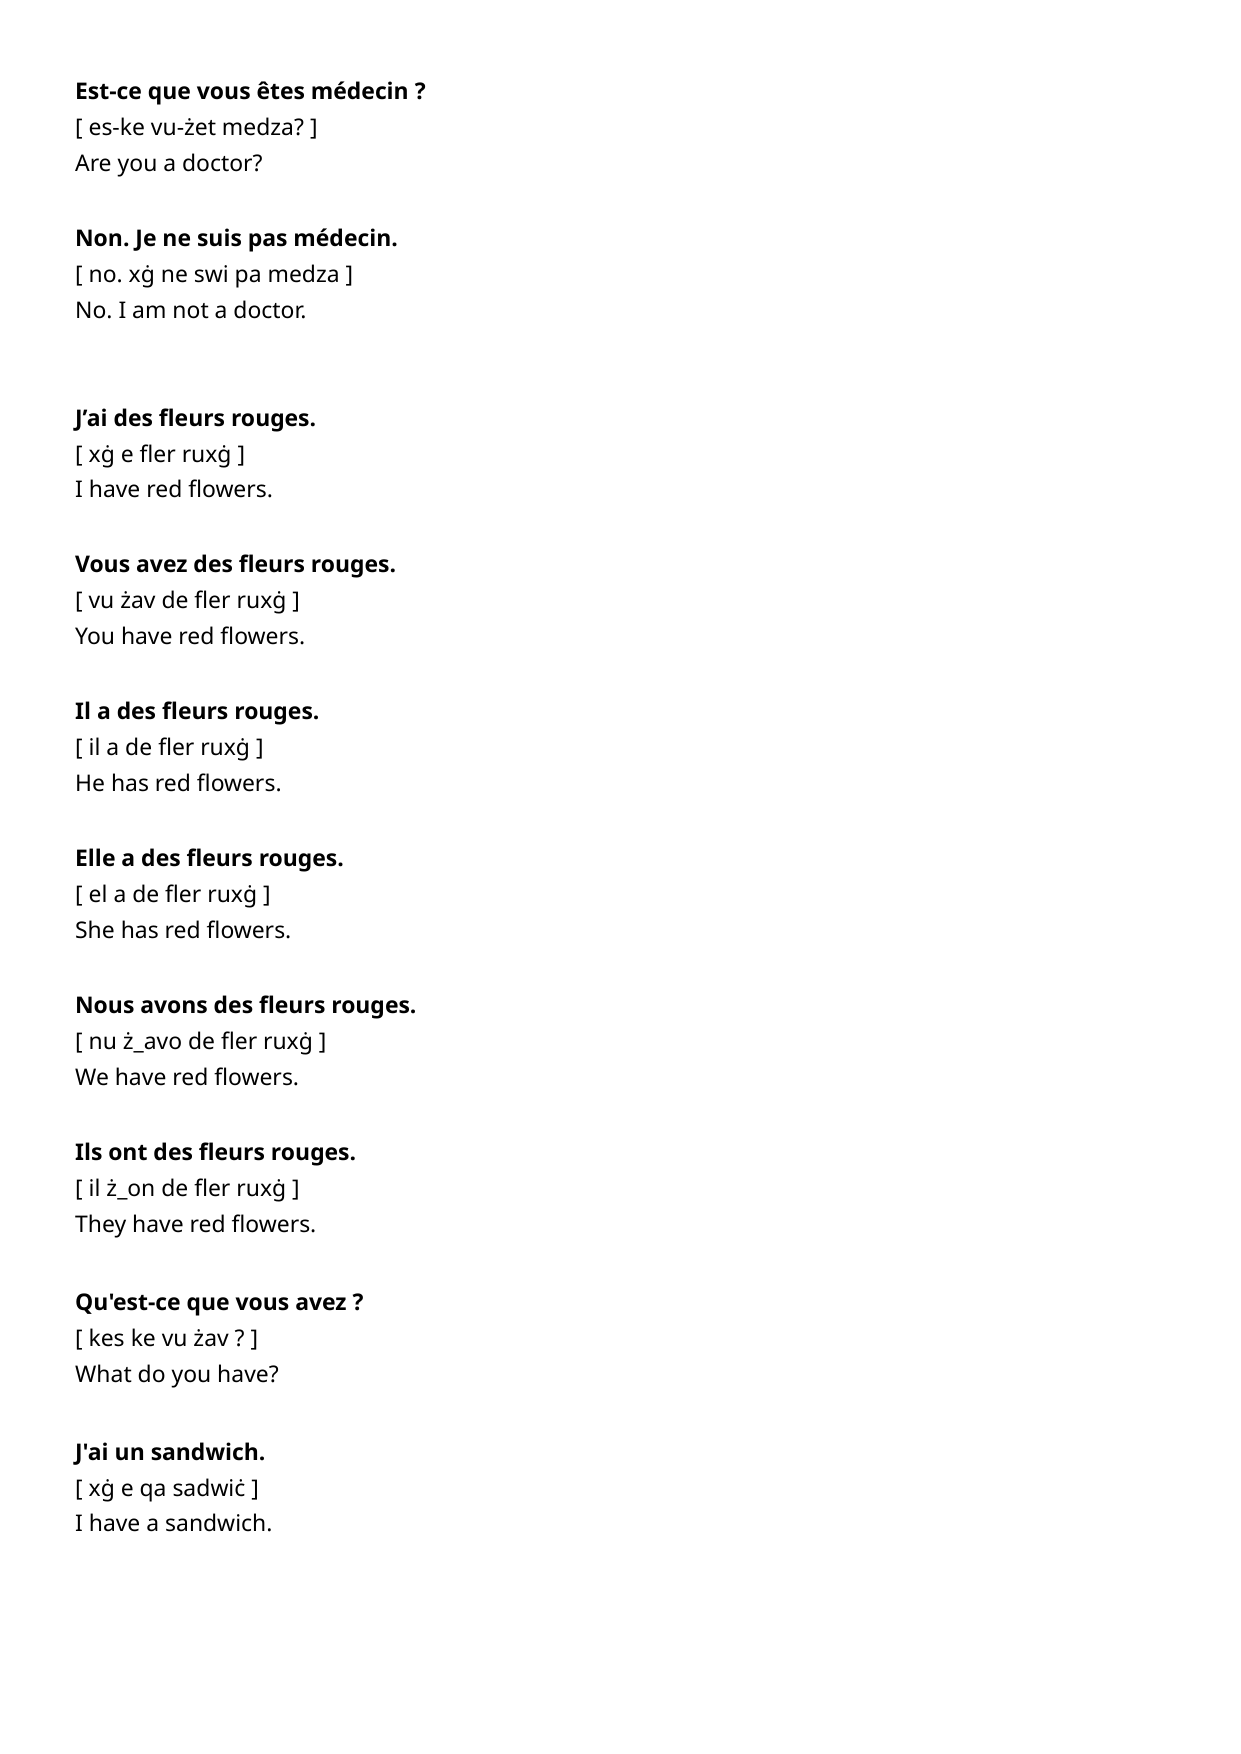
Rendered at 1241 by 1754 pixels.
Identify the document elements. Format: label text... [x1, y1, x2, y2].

text Non. Je ne suis pas médecin. [ no. xġ ne swi pa medza ] No. I am not a doctor. J’ai des fleurs rouges. [ xġ e fler ruxġ ] I have red flowers. [75, 222, 1165, 505]
text J'ai un sandwich. [ xġ e qa sadwiċ ] I have a sandwich. [75, 1436, 1165, 1539]
text Vous avez des fleurs rouges. [ vu żav de fler ruxġ ] You have red flowers. [75, 548, 1165, 652]
text Ils ont des fleurs rouges. [ il ż_on de fler ruxġ ] They have red flowers. [75, 1136, 1165, 1239]
text Nous avons des fleurs rouges. [ nu ż_avo de fler ruxġ ] We have red flowers. [75, 989, 1165, 1092]
text Il a des fleurs rouges. [ il a de fler ruxġ ] He has red flowers. [75, 695, 1165, 798]
text Elle a des fleurs rouges. [ el a de fler ruxġ ] She has red flowers. [75, 842, 1165, 945]
text Qu'est-ce que vous avez ? [ kes ke vu żav ? ] What do you have? [75, 1286, 1165, 1389]
text Est-ce que vous êtes médecin ? [ es-ke vu-żet medza? ] Are you a doctor? [75, 75, 1165, 178]
